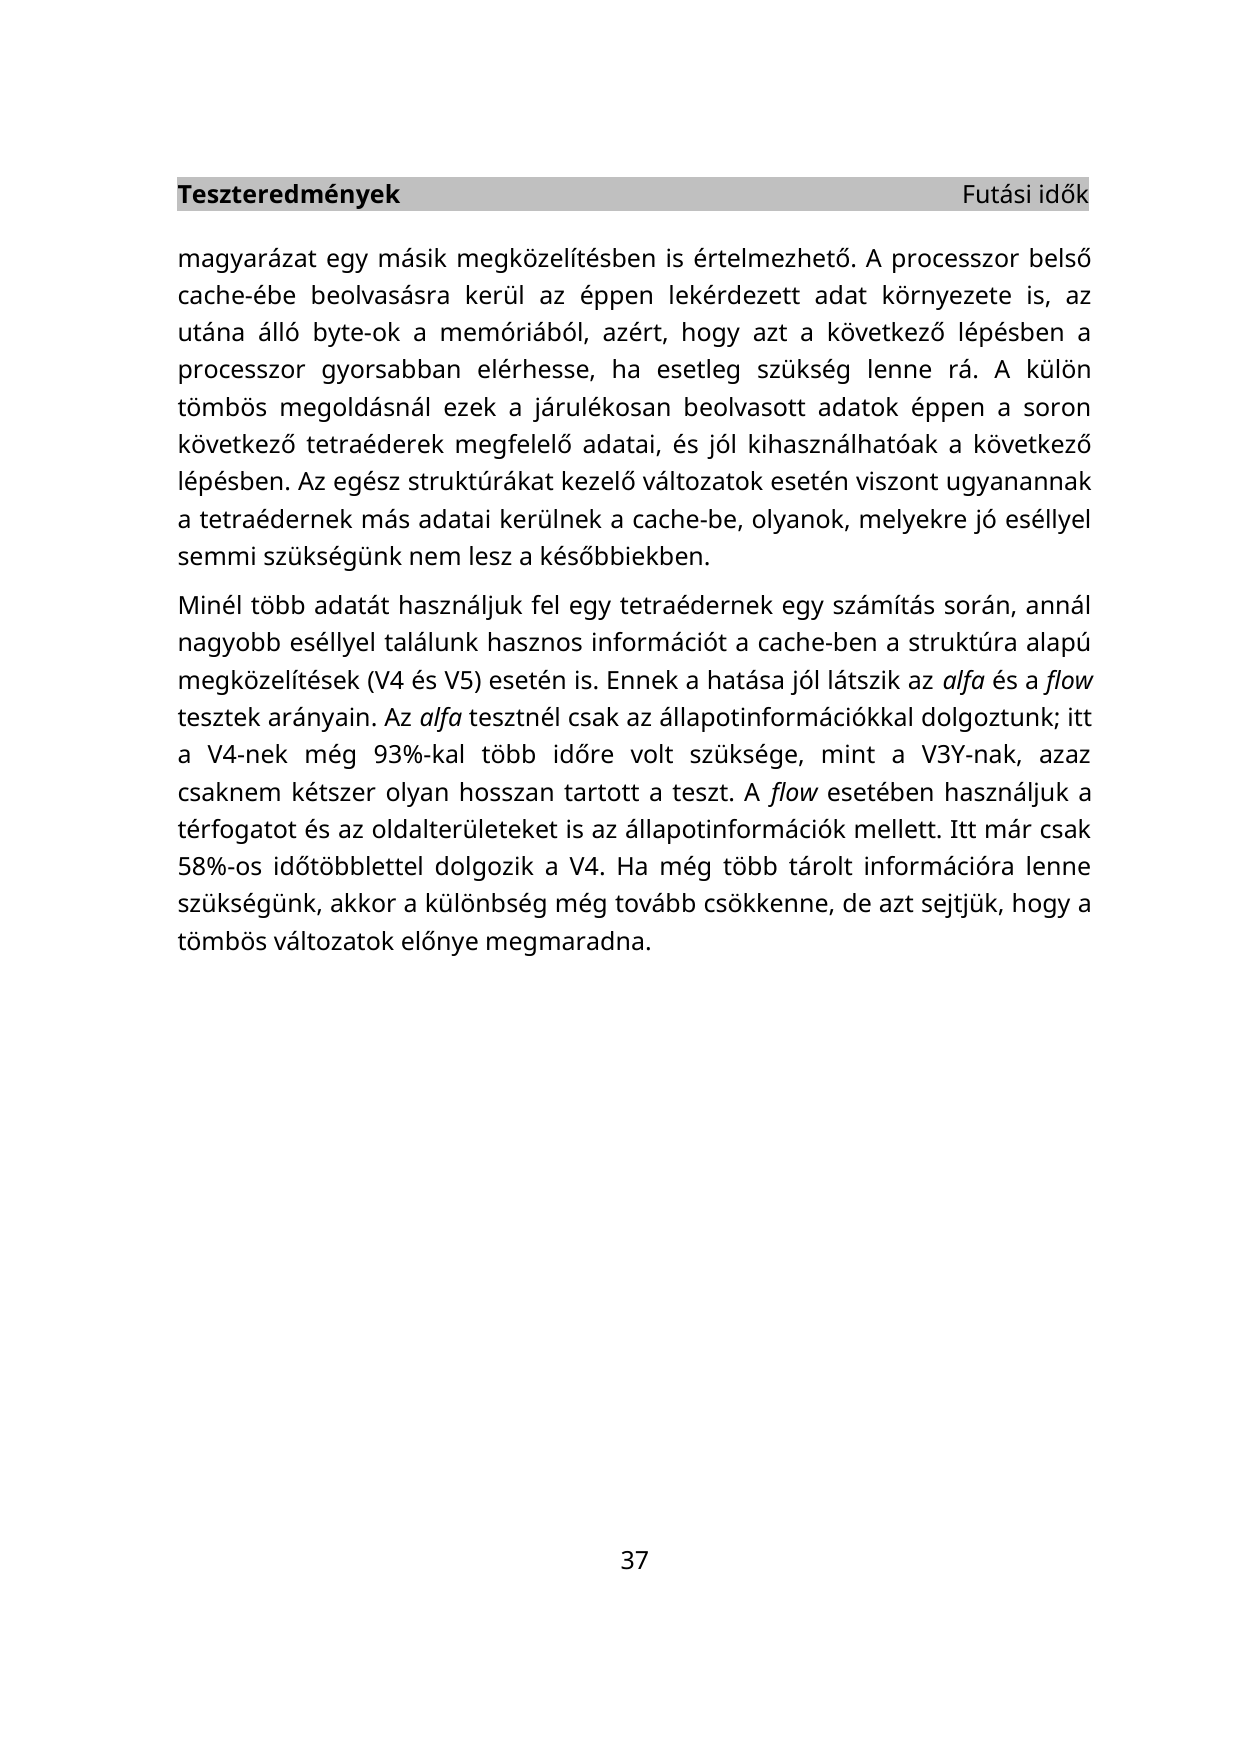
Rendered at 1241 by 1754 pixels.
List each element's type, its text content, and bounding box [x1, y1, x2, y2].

text Minél több adatát használjuk fel egy tetraédernek egy számítás során, annál nagyobb eséllyel találunk hasznos információt a cache-ben a struktúra alapú megközelítések (V4 és V5) esetén is. Ennek a hatása jól látszik az alfa és a flow tesztek arányain. Az alfa tesztnél csak az állapotinformációkkal dolgoztunk; itt a V4-nek még 93%-kal több időre volt szüksége, mint a V3Y-nak, azaz csaknem kétszer olyan hosszan tartott a teszt. A flow esetében használjuk a térfogatot és az oldalterületeket is az állapotinformációk mellett. Itt már csak 58%-os időtöbblettel dolgozik a V4. Ha még több tárolt információra lenne szükségünk, akkor a különbség még tovább csökkenne, de azt sejtjük, hogy a tömbös változatok előnye megmaradna. [177, 588, 1093, 958]
text magyarázat egy másik megközelítésben is értelmezhető. A processzor belső cache-ébe beolvasásra kerül az éppen lekérdezett adat környezete is, az utána álló byte-ok a memóriából, azért, hogy azt a következő lépésben a processzor gyorsabban elérhesse, ha esetleg szükség lenne rá. A külön tömbös megoldásnál ezek a járulékosan beolvasott adatok éppen a soron következő tetraéderek megfelelő adatai, és jól kihasználhatóak a következő lépésben. Az egész struktúrákat kezelő változatok esetén viszont ugyanannak a tetraédernek más adatai kerülnek a cache-be, olyanok, melyekre jó eséllyel semmi szükségünk nem lesz a későbbiekben. [177, 241, 1093, 573]
